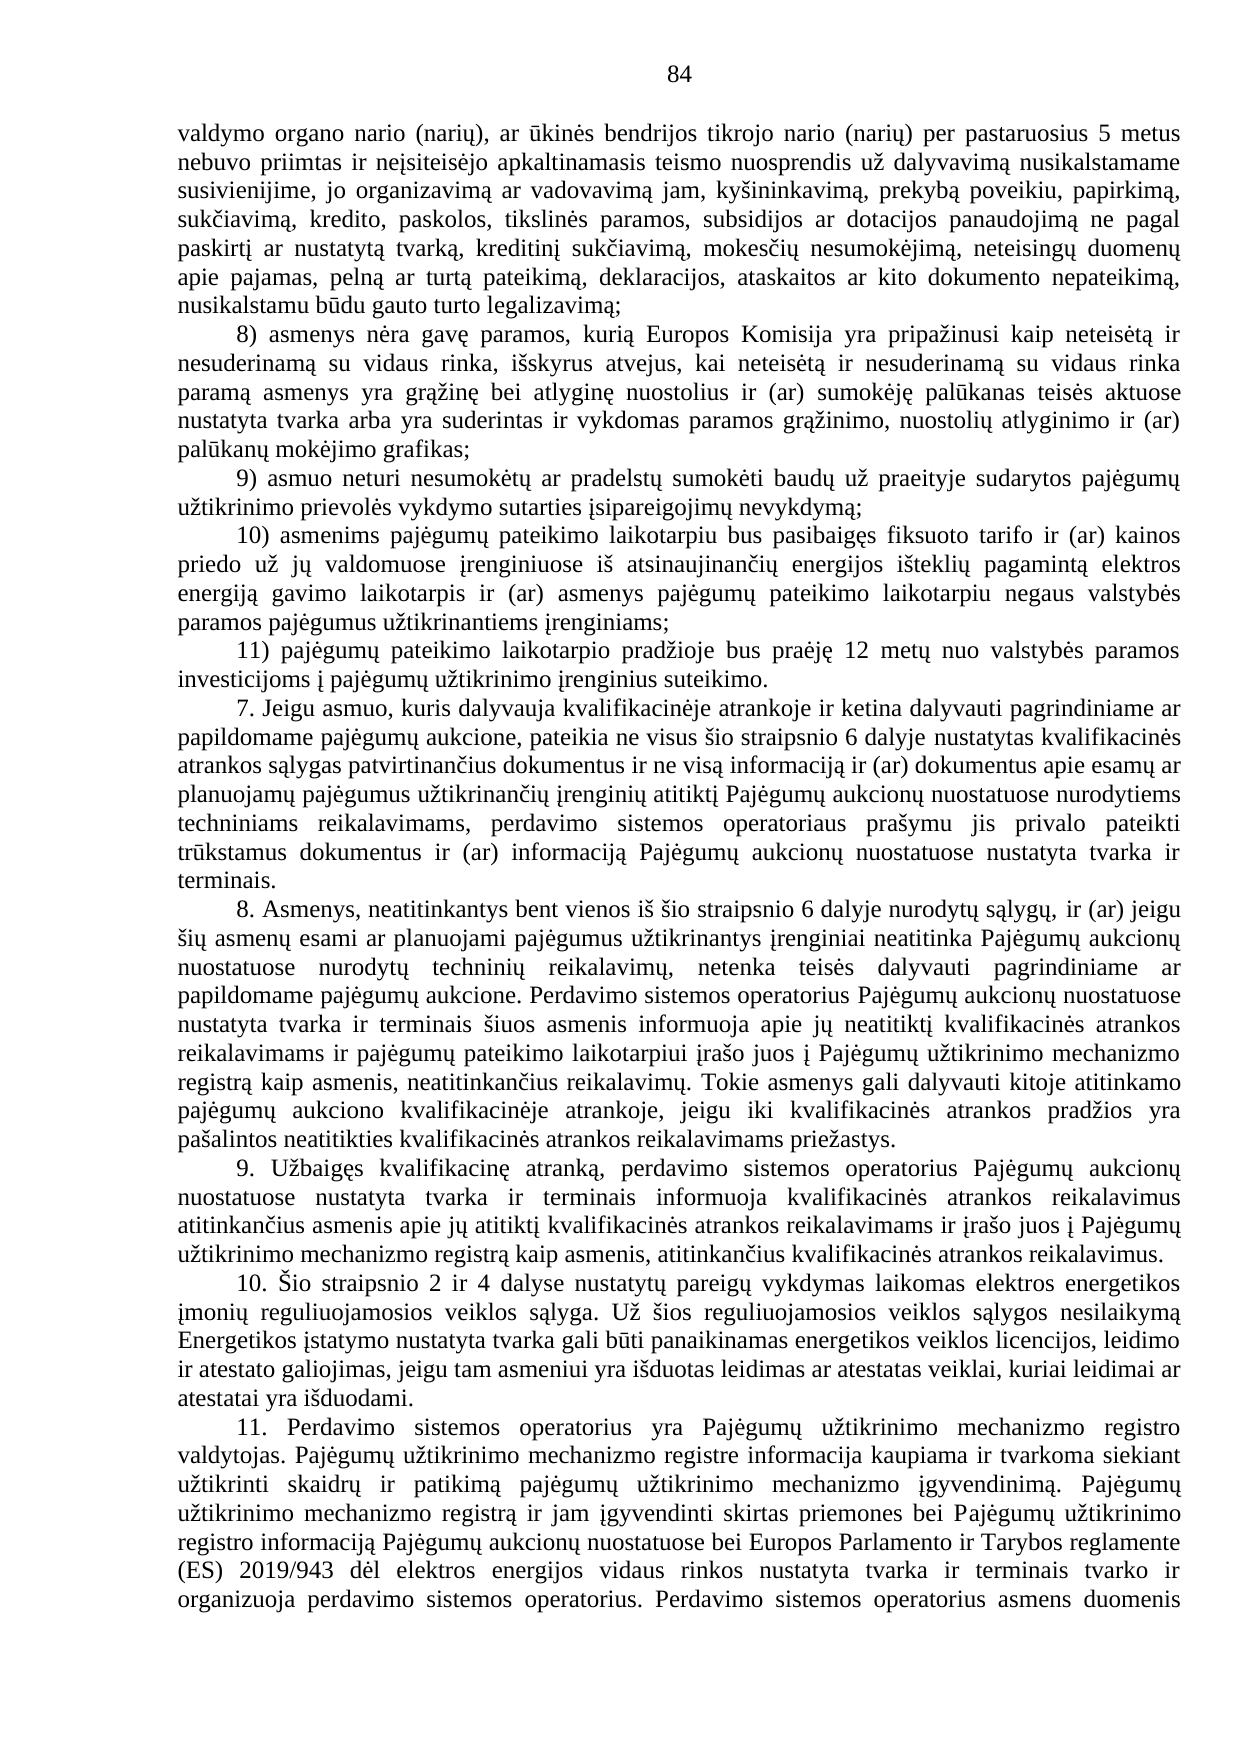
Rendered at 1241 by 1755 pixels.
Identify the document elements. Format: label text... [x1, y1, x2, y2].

text 11) pajėgumų pateikimo laikotarpio pradžioje bus praėję 12 metų nuo valstybės paramos investicijoms į pajėgumų užtikrinimo įrenginius suteikimo. [177, 636, 1181, 693]
text 10) asmenims pajėgumų pateikimo laikotarpiu bus pasibaigęs fiksuoto tarifo ir (ar) kainos priedo už jų valdomuose įrenginiuose iš atsinaujinančių energijos išteklių pagamintą elektros energiją gavimo laikotarpis ir (ar) asmenys pajėgumų pateikimo laikotarpiu negaus valstybės paramos pajėgumus užtikrinantiems įrenginiams; [177, 521, 1181, 636]
text 8. Asmenys, neatitinkantys bent vienos iš šio straipsnio 6 dalyje nurodytų sąlygų, ir (ar) jeigu šių asmenų esami ar planuojami pajėgumus užtikrinantys įrenginiai neatitinka Pajėgumų aukcionų nuostatuose nurodytų techninių reikalavimų, netenka teisės dalyvauti pagrindiniame ar papildomame pajėgumų aukcione. Perdavimo sistemos operatorius Pajėgumų aukcionų nuostatuose nustatyta tvarka ir terminais šiuos asmenis informuoja apie jų neatitiktį kvalifikacinės atrankos reikalavimams ir pajėgumų pateikimo laikotarpiui įrašo juos į Pajėgumų užtikrinimo mechanizmo registrą kaip asmenis, neatitinkančius reikalavimų. Tokie asmenys gali dalyvauti kitoje atitinkamo pajėgumų aukciono kvalifikacinėje atrankoje, jeigu iki kvalifikacinės atrankos pradžios yra pašalintos neatitikties kvalifikacinės atrankos reikalavimams priežastys. [177, 894, 1181, 1153]
text 7. Jeigu asmuo, kuris dalyvauja kvalifikacinėje atrankoje ir ketina dalyvauti pagrindiniame ar papildomame pajėgumų aukcione, pateikia ne visus šio straipsnio 6 dalyje nustatytas kvalifikacinės atrankos sąlygas patvirtinančius dokumentus ir ne visą informaciją ir (ar) dokumentus apie esamų ar planuojamų pajėgumus užtikrinančių įrenginių atitiktį Pajėgumų aukcionų nuostatuose nurodytiems techniniams reikalavimams, perdavimo sistemos operatoriaus prašymu jis privalo pateikti trūkstamus dokumentus ir (ar) informaciją Pajėgumų aukcionų nuostatuose nustatyta tvarka ir terminais. [177, 693, 1181, 894]
text 9. Užbaigęs kvalifikacinę atranką, perdavimo sistemos operatorius Pajėgumų aukcionų nuostatuose nustatyta tvarka ir terminais informuoja kvalifikacinės atrankos reikalavimus atitinkančius asmenis apie jų atitiktį kvalifikacinės atrankos reikalavimams ir įrašo juos į Pajėgumų užtikrinimo mechanizmo registrą kaip asmenis, atitinkančius kvalifikacinės atrankos reikalavimus. [177, 1153, 1181, 1268]
text 9) asmuo neturi nesumokėtų ar pradelstų sumokėti baudų už praeityje sudarytos pajėgumų užtikrinimo prievolės vykdymo sutarties įsipareigojimų nevykdymą; [177, 463, 1181, 521]
text 11. Perdavimo sistemos operatorius yra Pajėgumų užtikrinimo mechanizmo registro valdytojas. Pajėgumų užtikrinimo mechanizmo registre informacija kaupiama ir tvarkoma siekiant užtikrinti skaidrų ir patikimą pajėgumų užtikrinimo mechanizmo įgyvendinimą. Pajėgumų užtikrinimo mechanizmo registrą ir jam įgyvendinti skirtas priemones bei Pajėgumų užtikrinimo registro informaciją Pajėgumų aukcionų nuostatuose bei Europos Parlamento ir Tarybos reglamente (ES) 2019/943 dėl elektros energijos vidaus rinkos nustatyta tvarka ir terminais tvarko ir organizuoja perdavimo sistemos operatorius. Perdavimo sistemos operatorius asmens duomenis [177, 1412, 1181, 1613]
text valdymo organo nario (narių), ar ūkinės bendrijos tikrojo nario (narių) per pastaruosius 5 metus nebuvo priimtas ir neįsiteisėjo apkaltinamasis teismo nuosprendis už dalyvavimą nusikalstamame susivienijime, jo organizavimą ar vadovavimą jam, kyšininkavimą, prekybą poveikiu, papirkimą, sukčiavimą, kredito, paskolos, tikslinės paramos, subsidijos ar dotacijos panaudojimą ne pagal paskirtį ar nustatytą tvarką, kreditinį sukčiavimą, mokesčių nesumokėjimą, neteisingų duomenų apie pajamas, pelną ar turtą pateikimą, deklaracijos, ataskaitos ar kito dokumento nepateikimą, nusikalstamu būdu gauto turto legalizavimą; [177, 118, 1181, 319]
text 10. Šio straipsnio 2 ir 4 dalyse nustatytų pareigų vykdymas laikomas elektros energetikos įmonių reguliuojamosios veiklos sąlyga. Už šios reguliuojamosios veiklos sąlygos nesilaikymą Energetikos įstatymo nustatyta tvarka gali būti panaikinamas energetikos veiklos licencijos, leidimo ir atestato galiojimas, jeigu tam asmeniui yra išduotas leidimas ar atestatas veiklai, kuriai leidimai ar atestatai yra išduodami. [177, 1268, 1181, 1412]
text 8) asmenys nėra gavę paramos, kurią Europos Komisija yra pripažinusi kaip neteisėtą ir nesuderinamą su vidaus rinka, išskyrus atvejus, kai neteisėtą ir nesuderinamą su vidaus rinka paramą asmenys yra grąžinę bei atlyginę nuostolius ir (ar) sumokėję palūkanas teisės aktuose nustatyta tvarka arba yra suderintas ir vykdomas paramos grąžinimo, nuostolių atlyginimo ir (ar) palūkanų mokėjimo grafikas; [177, 319, 1181, 463]
